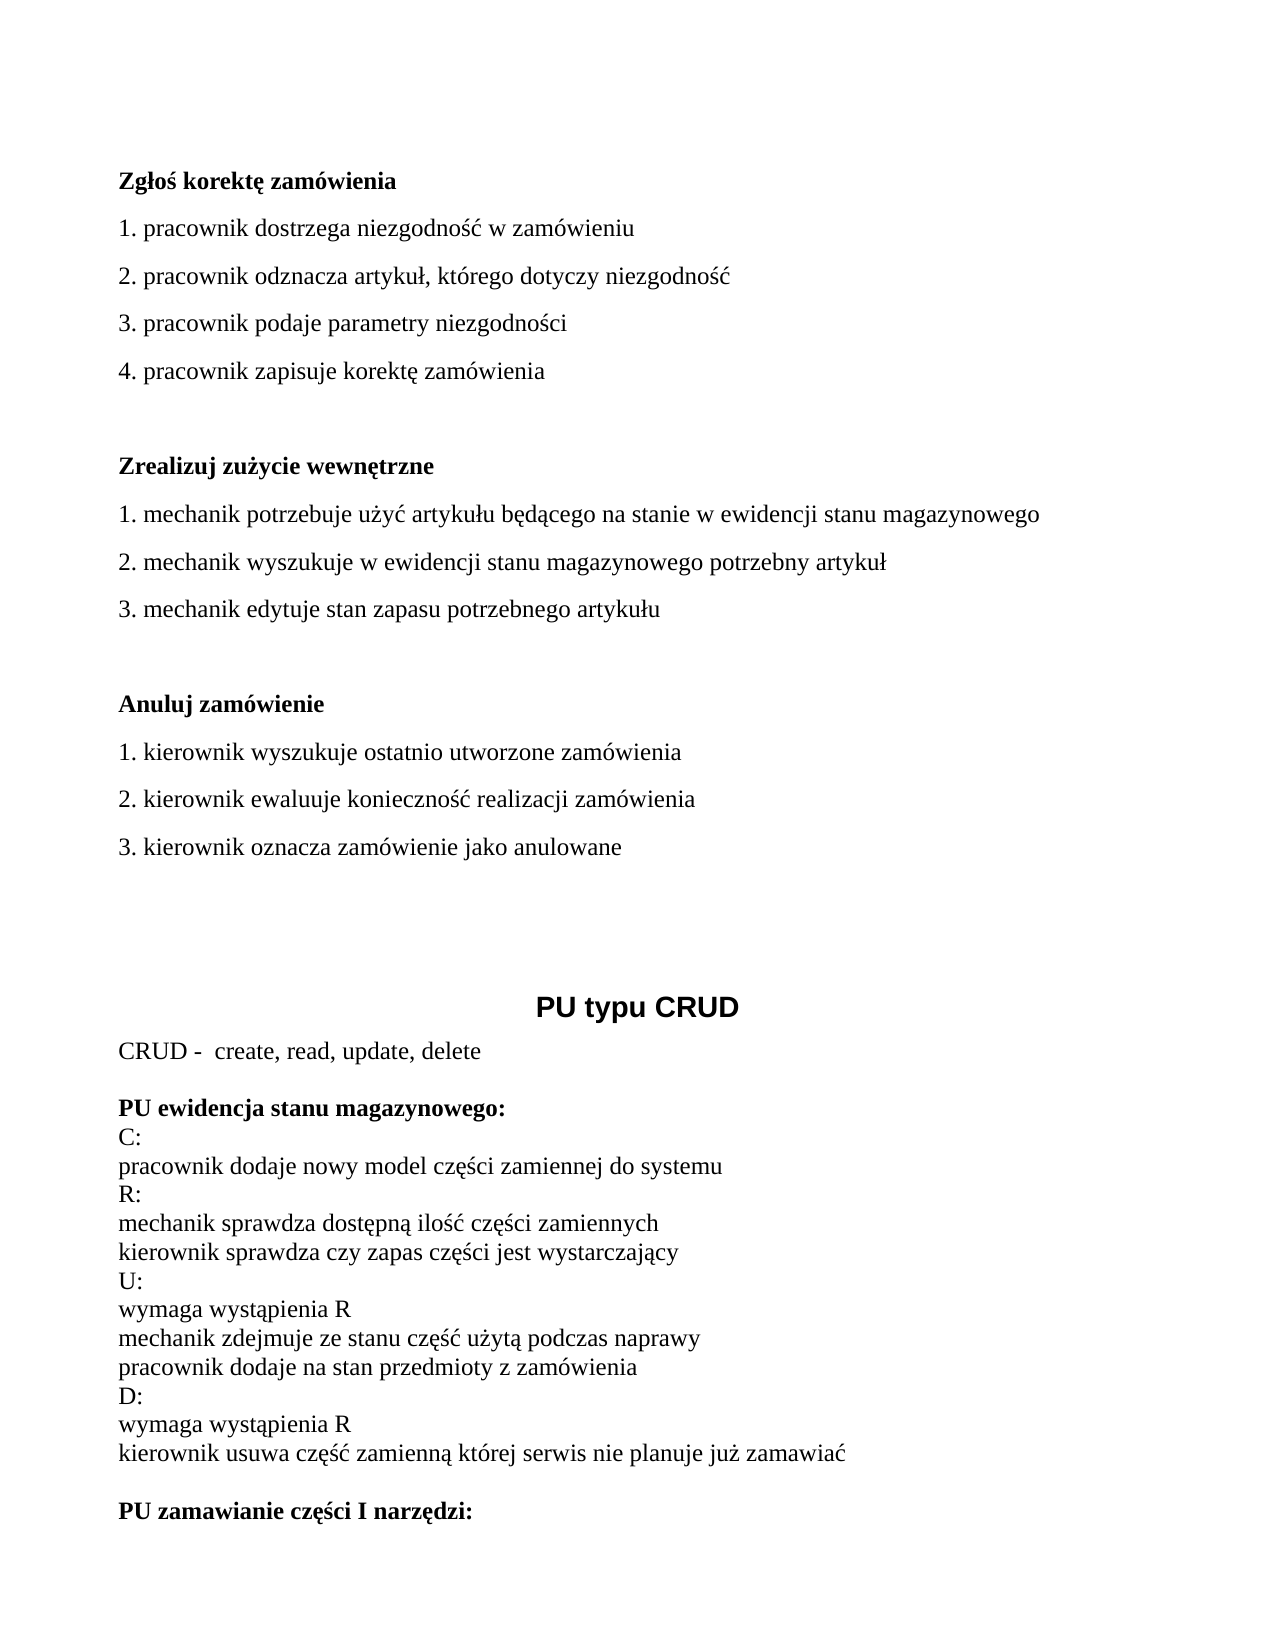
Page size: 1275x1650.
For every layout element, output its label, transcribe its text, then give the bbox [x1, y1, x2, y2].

text D: [118, 1381, 1157, 1409]
text CRUD - create, read, update, delete [118, 1036, 1157, 1064]
text pracownik dodaje na stan przedmioty z zamówienia [118, 1352, 1157, 1381]
subtitle PU typu CRUD [118, 989, 1157, 1023]
text wymaga wystąpienia R [118, 1409, 1157, 1438]
text 2. kierownik ewaluuje konieczność realizacji zamówienia [118, 784, 1157, 813]
text Zgłoś korektę zamówienia [118, 166, 1157, 194]
text R: [118, 1179, 1157, 1208]
text 4. pracownik zapisuje korektę zamówienia [118, 356, 1157, 385]
text C: [118, 1122, 1157, 1151]
text 1. pracownik dostrzega niezgodność w zamówieniu [118, 213, 1157, 242]
text 3. kierownik oznacza zamówienie jako anulowane [118, 832, 1157, 861]
text Anuluj zamówienie [118, 689, 1157, 718]
text 1. kierownik wyszukuje ostatnio utworzone zamówienia [118, 737, 1157, 766]
text 3. pracownik podaje parametry niezgodności [118, 308, 1157, 337]
text 3. mechanik edytuje stan zapasu potrzebnego artykułu [118, 594, 1157, 623]
text 2. mechanik wyszukuje w ewidencji stanu magazynowego potrzebny artykuł [118, 547, 1157, 575]
text kierownik usuwa część zamienną której serwis nie planuje już zamawiać [118, 1438, 1157, 1467]
text 1. mechanik potrzebuje użyć artykułu będącego na stanie w ewidencji stanu magazynowego [118, 499, 1157, 528]
text mechanik sprawdza dostępną ilość części zamiennych [118, 1208, 1157, 1237]
text mechanik zdejmuje ze stanu część użytą podczas naprawy [118, 1323, 1157, 1352]
text kierownik sprawdza czy zapas części jest wystarczający [118, 1237, 1157, 1266]
text PU zamawianie części I narzędzi: [118, 1496, 1157, 1524]
text pracownik dodaje nowy model części zamiennej do systemu [118, 1151, 1157, 1179]
text 2. pracownik odznacza artykuł, którego dotyczy niezgodność [118, 261, 1157, 290]
text wymaga wystąpienia R [118, 1294, 1157, 1323]
text PU ewidencja stanu magazynowego: [118, 1093, 1157, 1122]
text Zrealizuj zużycie wewnętrzne [118, 451, 1157, 480]
text U: [118, 1266, 1157, 1294]
